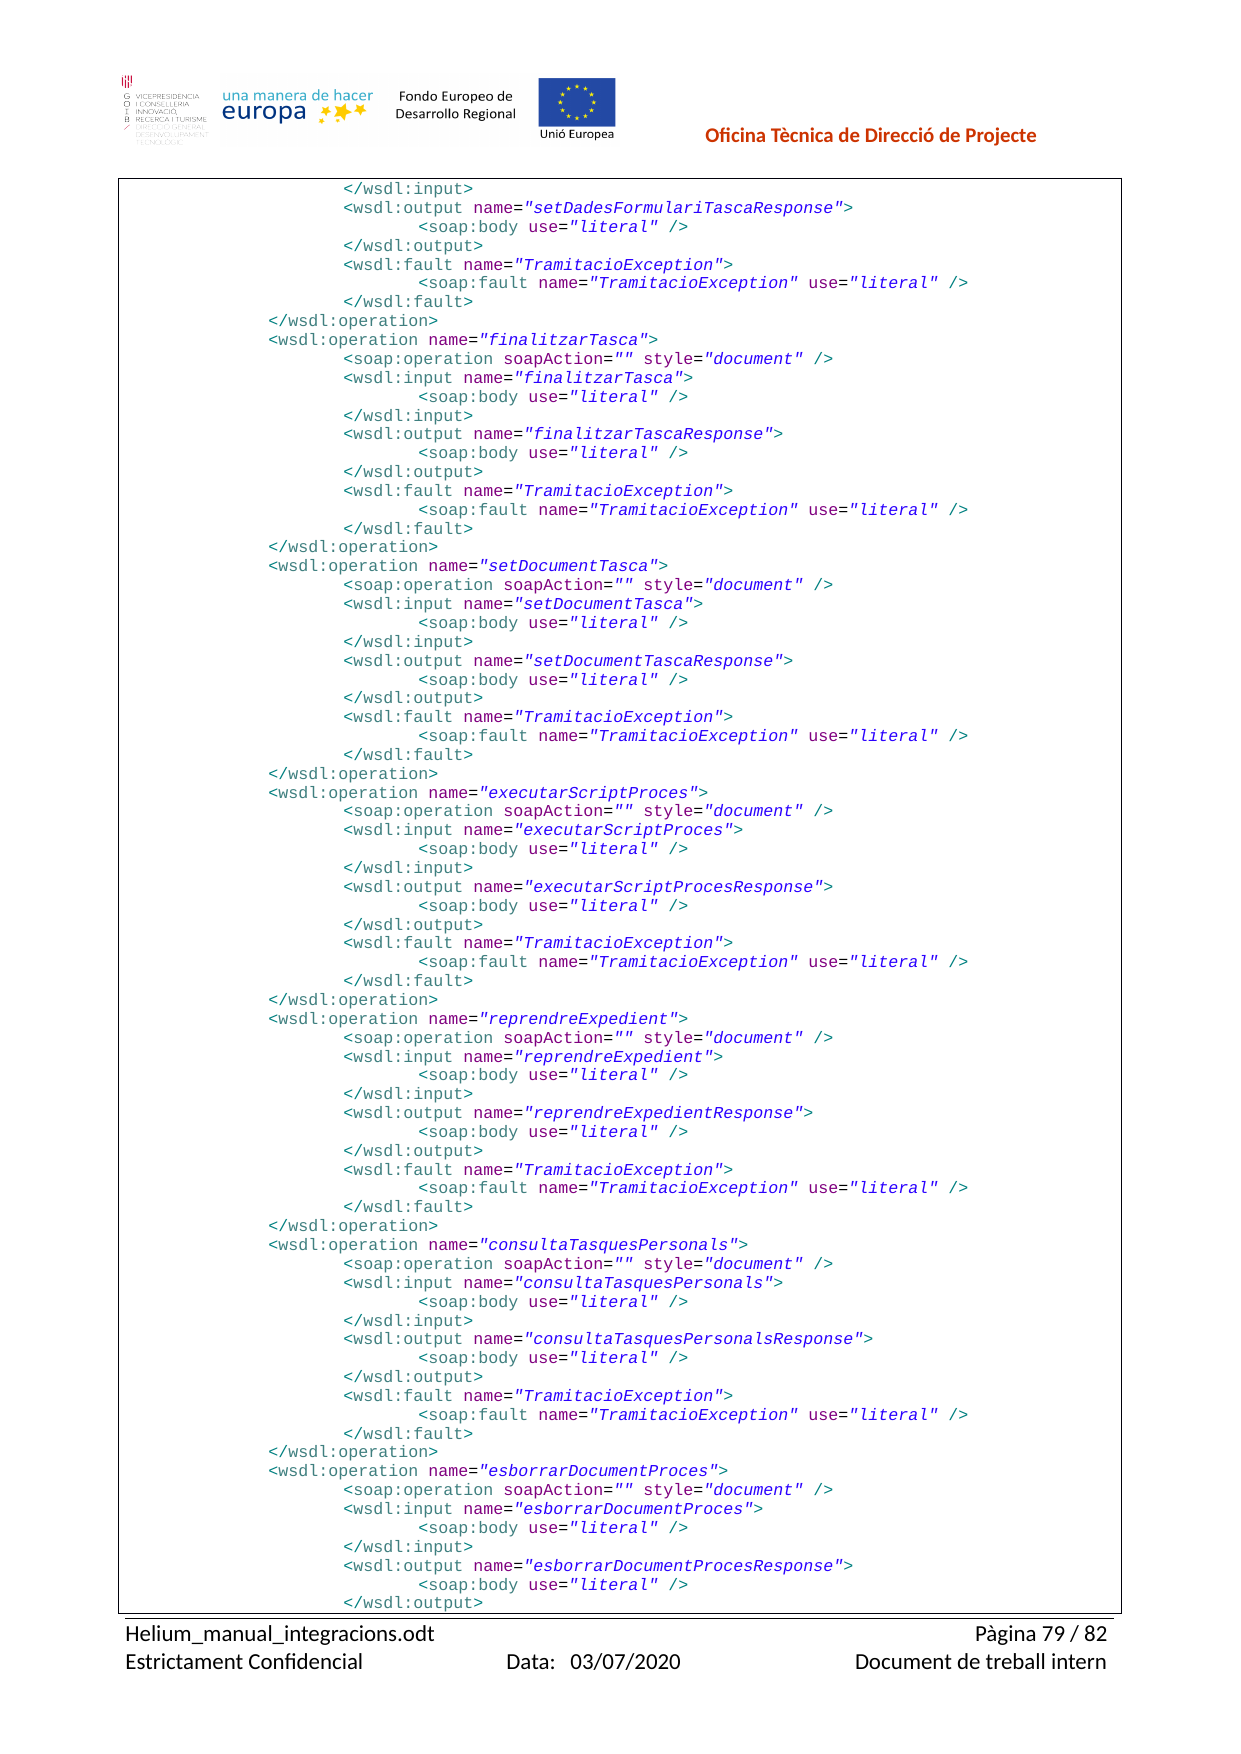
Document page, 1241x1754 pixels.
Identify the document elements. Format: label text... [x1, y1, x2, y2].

text </wsdl:operation> [119, 310, 1121, 328]
text </wsdl:output> [119, 1139, 1121, 1158]
text </wsdl:input> [119, 404, 1121, 423]
text <wsdl:input name="consultaTasquesPersonals"> [119, 1271, 1121, 1290]
text </wsdl:operation> [119, 536, 1121, 555]
text <wsdl:operation name="esborrarDocumentProces"> [119, 1460, 1121, 1479]
text <wsdl:fault name="TramitacioException"> [119, 932, 1121, 951]
text </wsdl:fault> [119, 517, 1121, 536]
text <wsdl:output name="consultaTasquesPersonalsResponse"> [119, 1328, 1121, 1347]
text <wsdl:operation name="setDocumentTasca"> [119, 555, 1121, 574]
text <wsdl:input name="finalitzarTasca"> [119, 366, 1121, 385]
text <soap:body use="literal" /> [119, 611, 1121, 630]
text <soap:fault name="TramitacioException" use="literal" /> [119, 951, 1121, 969]
text </wsdl:input> [119, 1309, 1121, 1328]
text <wsdl:fault name="TramitacioException"> [119, 706, 1121, 724]
text </wsdl:fault> [119, 291, 1121, 310]
text </wsdl:input> [119, 630, 1121, 649]
text <soap:body use="literal" /> [119, 1573, 1121, 1592]
text </wsdl:input> [119, 1535, 1121, 1554]
text <wsdl:output name="reprendreExpedientResponse"> [119, 1102, 1121, 1120]
text </wsdl:output> [119, 913, 1121, 932]
text <wsdl:output name="setDadesFormulariTascaResponse"> [119, 197, 1121, 215]
text <wsdl:operation name="finalitzarTasca"> [119, 328, 1121, 347]
text <wsdl:input name="reprendreExpedient"> [119, 1045, 1121, 1064]
text <wsdl:input name="executarScriptProces"> [119, 819, 1121, 838]
picture [219, 73, 621, 147]
text <wsdl:fault name="TramitacioException"> [119, 479, 1121, 498]
text <soap:body use="literal" /> [119, 442, 1121, 461]
text <wsdl:operation name="consultaTasquesPersonals"> [119, 1233, 1121, 1252]
text <soap:body use="literal" /> [119, 385, 1121, 404]
text <soap:fault name="TramitacioException" use="literal" /> [119, 724, 1121, 743]
text <soap:fault name="TramitacioException" use="literal" /> [119, 498, 1121, 517]
text </wsdl:input> [119, 179, 1121, 197]
text <soap:body use="literal" /> [119, 668, 1121, 687]
text <wsdl:output name="finalitzarTascaResponse"> [119, 423, 1121, 442]
text </wsdl:fault> [119, 743, 1121, 762]
text </wsdl:fault> [119, 1422, 1121, 1441]
text <soap:operation soapAction="" style="document" /> [119, 347, 1121, 366]
text <soap:fault name="TramitacioException" use="literal" /> [119, 1403, 1121, 1422]
text <wsdl:operation name="reprendreExpedient"> [119, 1007, 1121, 1026]
text <wsdl:input name="esborrarDocumentProces"> [119, 1497, 1121, 1516]
text </wsdl:fault> [119, 969, 1121, 988]
text <soap:fault name="TramitacioException" use="literal" /> [119, 272, 1121, 291]
text </wsdl:output> [119, 687, 1121, 706]
text <soap:body use="literal" /> [119, 1347, 1121, 1366]
text <soap:body use="literal" /> [119, 215, 1121, 234]
text </wsdl:output> [119, 234, 1121, 253]
text <soap:operation soapAction="" style="document" /> [119, 800, 1121, 819]
text <wsdl:output name="esborrarDocumentProcesResponse"> [119, 1554, 1121, 1573]
text <soap:body use="literal" /> [119, 838, 1121, 856]
text <soap:fault name="TramitacioException" use="literal" /> [119, 1177, 1121, 1196]
text <wsdl:output name="setDocumentTascaResponse"> [119, 649, 1121, 668]
text </wsdl:output> [119, 1366, 1121, 1384]
text <soap:operation soapAction="" style="document" /> [119, 1252, 1121, 1271]
text </wsdl:operation> [119, 1215, 1121, 1233]
text <soap:body use="literal" /> [119, 1120, 1121, 1139]
text <wsdl:fault name="TramitacioException"> [119, 1158, 1121, 1177]
text </wsdl:input> [119, 1083, 1121, 1102]
picture [118, 73, 213, 147]
text <soap:body use="literal" /> [119, 1516, 1121, 1535]
text <wsdl:operation name="executarScriptProces"> [119, 781, 1121, 800]
text </wsdl:input> [119, 856, 1121, 875]
text </wsdl:operation> [119, 1441, 1121, 1460]
text </wsdl:fault> [119, 1196, 1121, 1215]
text <soap:operation soapAction="" style="document" /> [119, 1479, 1121, 1497]
text </wsdl:operation> [119, 762, 1121, 781]
text <soap:body use="literal" /> [119, 894, 1121, 913]
text <wsdl:fault name="TramitacioException"> [119, 253, 1121, 272]
text </wsdl:output> [119, 461, 1121, 479]
text <soap:body use="literal" /> [119, 1290, 1121, 1309]
text <soap:operation soapAction="" style="document" /> [119, 574, 1121, 592]
text <soap:operation soapAction="" style="document" /> [119, 1026, 1121, 1045]
text <wsdl:fault name="TramitacioException"> [119, 1384, 1121, 1403]
text <soap:body use="literal" /> [119, 1064, 1121, 1083]
text <wsdl:input name="setDocumentTasca"> [119, 592, 1121, 611]
text </wsdl:output> [119, 1592, 1121, 1613]
text </wsdl:operation> [119, 988, 1121, 1007]
text <wsdl:output name="executarScriptProcesResponse"> [119, 875, 1121, 894]
